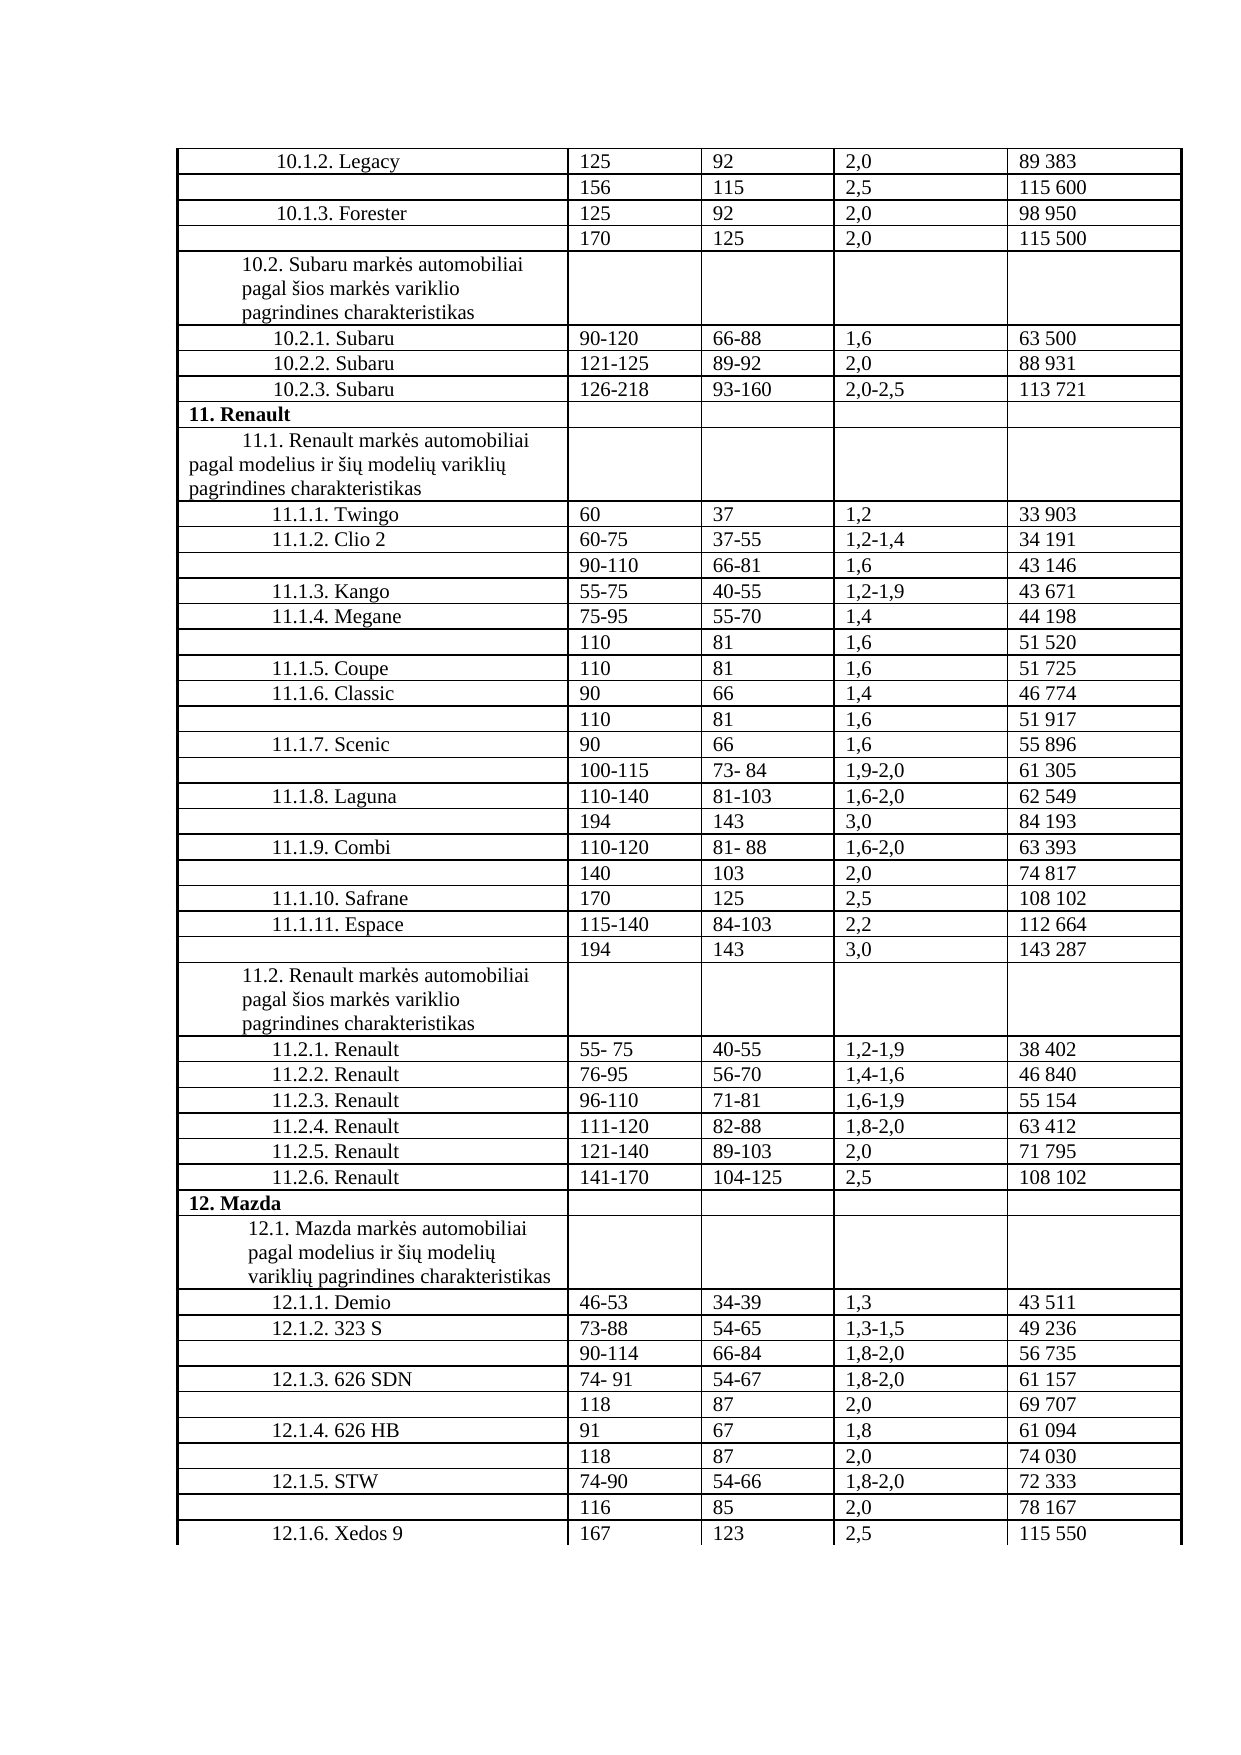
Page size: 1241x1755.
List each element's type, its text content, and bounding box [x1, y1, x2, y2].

table_cell 1,8-2,0 [835, 1114, 1007, 1138]
table_cell 61 305 [1008, 758, 1180, 782]
table_cell 54-66 [702, 1469, 833, 1493]
table_cell 62 549 [1008, 784, 1180, 808]
table_cell 49 236 [1008, 1316, 1180, 1339]
table_cell 63 393 [1008, 835, 1180, 859]
table_cell 113 721 [1008, 377, 1180, 401]
table_cell 115-140 [569, 912, 701, 936]
table_cell 33 903 [1008, 502, 1180, 526]
table_cell 37-55 [702, 527, 833, 551]
table_cell 110 [569, 656, 701, 679]
table_cell 170 [569, 226, 701, 250]
table_cell 10.2.1. Subaru [179, 326, 567, 349]
table_cell [702, 963, 833, 1035]
table_cell 43 146 [1008, 553, 1180, 577]
table_cell 11.2. Renault markės automobiliai pagal šios markės variklio pagrindines charakteristikas [179, 963, 567, 1035]
table_cell 72 333 [1008, 1469, 1180, 1493]
table_cell 46 774 [1008, 681, 1180, 705]
table_cell [569, 1191, 701, 1214]
table_cell 78 167 [1008, 1495, 1180, 1519]
table_cell 12.1.1. Demio [179, 1290, 567, 1314]
table_cell [179, 226, 567, 250]
table_cell 74- 91 [569, 1367, 701, 1391]
table_cell 34-39 [702, 1290, 833, 1314]
table_cell 71-81 [702, 1088, 833, 1112]
table_cell 63 412 [1008, 1114, 1180, 1138]
table_cell [179, 553, 567, 577]
table_cell 11.1.5. Coupe [179, 656, 567, 679]
table_cell 43 511 [1008, 1290, 1180, 1314]
table_cell 55 154 [1008, 1088, 1180, 1112]
table_cell [835, 428, 1007, 500]
table_cell 2,0 [835, 351, 1007, 375]
table_cell 100-115 [569, 758, 701, 782]
table_cell 121-125 [569, 351, 701, 375]
table_cell 1,6-2,0 [835, 784, 1007, 808]
table_cell 90 [569, 681, 701, 705]
table_cell 66 [702, 681, 833, 705]
table_cell 112 664 [1008, 912, 1180, 936]
table_cell 1,2-1,4 [835, 527, 1007, 551]
table_cell 118 [569, 1392, 701, 1416]
table_cell 2,0 [835, 1139, 1007, 1163]
table_cell [179, 758, 567, 782]
table_cell [179, 809, 567, 833]
table_cell 12.1.5. STW [179, 1469, 567, 1493]
table_cell 2,0 [835, 1392, 1007, 1416]
table_cell 11.1.10. Safrane [179, 886, 567, 910]
table_cell 170 [569, 886, 701, 910]
table_cell 1,9-2,0 [835, 758, 1007, 782]
table_cell 66-88 [702, 326, 833, 349]
table_cell 55 896 [1008, 732, 1180, 756]
table_cell 93-160 [702, 377, 833, 401]
table_cell 74-90 [569, 1469, 701, 1493]
table_cell 10.2.3. Subaru [179, 377, 567, 401]
table_cell 34 191 [1008, 527, 1180, 551]
table_cell 87 [702, 1444, 833, 1468]
table_cell [835, 252, 1007, 324]
table_cell 1,8 [835, 1418, 1007, 1442]
table_cell 11.2.4. Renault [179, 1114, 567, 1138]
table_cell 51 520 [1008, 630, 1180, 654]
table_cell 110-140 [569, 784, 701, 808]
table_cell 2,0-2,5 [835, 377, 1007, 401]
table_cell [702, 1191, 833, 1214]
table_cell 46 840 [1008, 1062, 1180, 1086]
table_cell 81-103 [702, 784, 833, 808]
table_cell [835, 1216, 1007, 1288]
table_cell 123 [702, 1521, 833, 1544]
table_cell 51 917 [1008, 707, 1180, 731]
table_cell 89-103 [702, 1139, 833, 1163]
table_cell 108 102 [1008, 1165, 1180, 1189]
table_cell 11.1.3. Kango [179, 579, 567, 603]
table_cell 11.2.3. Renault [179, 1088, 567, 1112]
table_cell [702, 252, 833, 324]
table_cell 55-75 [569, 579, 701, 603]
table_cell 12.1.4. 626 HB [179, 1418, 567, 1442]
table_cell 37 [702, 502, 833, 526]
table_cell 71 795 [1008, 1139, 1180, 1163]
table_cell 60 [569, 502, 701, 526]
table_cell 2,0 [835, 1444, 1007, 1468]
table_cell 92 [702, 149, 833, 173]
table_cell 56 735 [1008, 1341, 1180, 1365]
table_cell 1,6-2,0 [835, 835, 1007, 859]
table_cell 2,0 [835, 149, 1007, 173]
table_cell 10.2.2. Subaru [179, 351, 567, 375]
table_cell 1,6 [835, 630, 1007, 654]
table_cell 115 550 [1008, 1521, 1180, 1544]
table_cell 115 600 [1008, 175, 1180, 199]
table_cell 89-92 [702, 351, 833, 375]
table_cell [835, 1191, 1007, 1214]
table_cell 66-81 [702, 553, 833, 577]
table_cell [179, 1444, 567, 1468]
table_cell [179, 707, 567, 731]
table_cell [702, 428, 833, 500]
table_cell 194 [569, 809, 701, 833]
table_cell 1,3 [835, 1290, 1007, 1314]
table_cell 61 157 [1008, 1367, 1180, 1391]
table_cell 2,0 [835, 861, 1007, 884]
table_cell 88 931 [1008, 351, 1180, 375]
table_cell 82-88 [702, 1114, 833, 1138]
table_cell [1008, 402, 1180, 426]
table_cell 10.1.2. Legacy [179, 149, 567, 173]
table_cell 156 [569, 175, 701, 199]
table_cell 1,2 [835, 502, 1007, 526]
table_cell 89 383 [1008, 149, 1180, 173]
table_cell 12. Mazda [179, 1191, 567, 1214]
table_cell 115 [702, 175, 833, 199]
table_cell 110 [569, 630, 701, 654]
table_cell 81 [702, 656, 833, 679]
table_cell [179, 630, 567, 654]
table_cell 143 287 [1008, 937, 1180, 961]
table_cell 11. Renault [179, 402, 567, 426]
table_cell 1,3-1,5 [835, 1316, 1007, 1339]
table_cell 51 725 [1008, 656, 1180, 679]
table_cell 1,4-1,6 [835, 1062, 1007, 1086]
table_cell 12.1. Mazda markės automobiliai pagal modelius ir šių modelių variklių pagrindines charakteristikas [179, 1216, 567, 1288]
table_cell [179, 861, 567, 884]
table_cell 1,8-2,0 [835, 1367, 1007, 1391]
table_cell 54-67 [702, 1367, 833, 1391]
table_cell 63 500 [1008, 326, 1180, 349]
table_cell [569, 428, 701, 500]
table_cell 1,2-1,9 [835, 579, 1007, 603]
table_cell 194 [569, 937, 701, 961]
table_cell 12.1.3. 626 SDN [179, 1367, 567, 1391]
table_cell 90 [569, 732, 701, 756]
table_cell 103 [702, 861, 833, 884]
table_cell 1,2-1,9 [835, 1037, 1007, 1061]
table_cell 1,4 [835, 681, 1007, 705]
table_cell 11.1.1. Twingo [179, 502, 567, 526]
table_cell 1,8-2,0 [835, 1341, 1007, 1365]
table_cell 81 [702, 630, 833, 654]
table_cell [702, 1216, 833, 1288]
table_cell 61 094 [1008, 1418, 1180, 1442]
table_cell 125 [569, 149, 701, 173]
table_cell [569, 402, 701, 426]
table_cell 73-88 [569, 1316, 701, 1339]
table_cell 11.2.6. Renault [179, 1165, 567, 1189]
table_cell 74 817 [1008, 861, 1180, 884]
table_cell 115 500 [1008, 226, 1180, 250]
table_cell 11.1.6. Classic [179, 681, 567, 705]
table_cell 1,6-1,9 [835, 1088, 1007, 1112]
table_cell 116 [569, 1495, 701, 1519]
table_cell 92 [702, 201, 833, 224]
table_cell [179, 1392, 567, 1416]
table_cell 1,4 [835, 604, 1007, 628]
table_cell 10.1.3. Forester [179, 201, 567, 224]
table_cell 76-95 [569, 1062, 701, 1086]
table_cell 85 [702, 1495, 833, 1519]
table_cell [1008, 963, 1180, 1035]
table_cell [179, 175, 567, 199]
table_cell 11.1.8. Laguna [179, 784, 567, 808]
table_cell [569, 252, 701, 324]
table_cell 2,5 [835, 175, 1007, 199]
table_cell [1008, 252, 1180, 324]
table_cell 167 [569, 1521, 701, 1544]
table_cell 1,6 [835, 553, 1007, 577]
table_cell 87 [702, 1392, 833, 1416]
table_cell 11.2.1. Renault [179, 1037, 567, 1061]
table_cell 1,6 [835, 707, 1007, 731]
table_cell 111-120 [569, 1114, 701, 1138]
table_cell 125 [702, 886, 833, 910]
table_cell 3,0 [835, 937, 1007, 961]
table_cell 56-70 [702, 1062, 833, 1086]
table_cell 11.1. Renault markės automobiliai pagal modelius ir šių modelių variklių pagrindines charakteristikas [179, 428, 567, 500]
table_cell [835, 963, 1007, 1035]
table_cell 96-110 [569, 1088, 701, 1112]
table_cell 91 [569, 1418, 701, 1442]
table_cell 110-120 [569, 835, 701, 859]
table_cell 104-125 [702, 1165, 833, 1189]
table_cell 55- 75 [569, 1037, 701, 1061]
table_cell 2,0 [835, 1495, 1007, 1519]
table_cell 11.1.9. Combi [179, 835, 567, 859]
table_cell 81 [702, 707, 833, 731]
table_cell 40-55 [702, 579, 833, 603]
table_cell [569, 1216, 701, 1288]
table_cell 11.1.2. Clio 2 [179, 527, 567, 551]
table_cell [835, 402, 1007, 426]
table_cell 46-53 [569, 1290, 701, 1314]
table_cell 90-120 [569, 326, 701, 349]
table_cell [1008, 1216, 1180, 1288]
table_cell 125 [702, 226, 833, 250]
table_cell 143 [702, 937, 833, 961]
table_cell [569, 963, 701, 1035]
table_cell 90-110 [569, 553, 701, 577]
table_cell 75-95 [569, 604, 701, 628]
table_cell 66 [702, 732, 833, 756]
table_cell 73- 84 [702, 758, 833, 782]
table_cell 11.2.2. Renault [179, 1062, 567, 1086]
table_cell 126-218 [569, 377, 701, 401]
table_cell 98 950 [1008, 201, 1180, 224]
table_cell 125 [569, 201, 701, 224]
table_cell 43 671 [1008, 579, 1180, 603]
table_cell 11.1.7. Scenic [179, 732, 567, 756]
table_cell 1,6 [835, 732, 1007, 756]
table_cell 2,5 [835, 1165, 1007, 1189]
table_cell [702, 402, 833, 426]
table_cell [179, 1495, 567, 1519]
table_cell 143 [702, 809, 833, 833]
table_cell 2,5 [835, 886, 1007, 910]
table_cell 140 [569, 861, 701, 884]
table_cell 12.1.2. 323 S [179, 1316, 567, 1339]
table_cell 12.1.6. Xedos 9 [179, 1521, 567, 1544]
table_cell 11.2.5. Renault [179, 1139, 567, 1163]
table_cell 1,6 [835, 326, 1007, 349]
table_cell 40-55 [702, 1037, 833, 1061]
table_cell 2,0 [835, 226, 1007, 250]
table_cell 54-65 [702, 1316, 833, 1339]
table_cell 2,5 [835, 1521, 1007, 1544]
table_cell 110 [569, 707, 701, 731]
table_cell 55-70 [702, 604, 833, 628]
table_cell 1,8-2,0 [835, 1469, 1007, 1493]
table_cell 60-75 [569, 527, 701, 551]
table_cell 74 030 [1008, 1444, 1180, 1468]
table_cell 1,6 [835, 656, 1007, 679]
table_cell 141-170 [569, 1165, 701, 1189]
table_cell 84-103 [702, 912, 833, 936]
table_cell [1008, 1191, 1180, 1214]
table_cell 2,0 [835, 201, 1007, 224]
table_cell 66-84 [702, 1341, 833, 1365]
table_cell [179, 1341, 567, 1365]
table_cell 90-114 [569, 1341, 701, 1365]
table_cell 11.1.4. Megane [179, 604, 567, 628]
table_cell 2,2 [835, 912, 1007, 936]
table_cell 84 193 [1008, 809, 1180, 833]
table_cell 118 [569, 1444, 701, 1468]
table_cell 69 707 [1008, 1392, 1180, 1416]
table_cell [179, 937, 567, 961]
table_cell 11.1.11. Espace [179, 912, 567, 936]
table_cell 44 198 [1008, 604, 1180, 628]
table_cell 108 102 [1008, 886, 1180, 910]
table_cell [1008, 428, 1180, 500]
table_cell 121-140 [569, 1139, 701, 1163]
table_cell 3,0 [835, 809, 1007, 833]
table_cell 67 [702, 1418, 833, 1442]
table_cell 10.2. Subaru markės automobiliai pagal šios markės variklio pagrindines charakteristikas [179, 252, 567, 324]
table_cell 81- 88 [702, 835, 833, 859]
table_cell 38 402 [1008, 1037, 1180, 1061]
